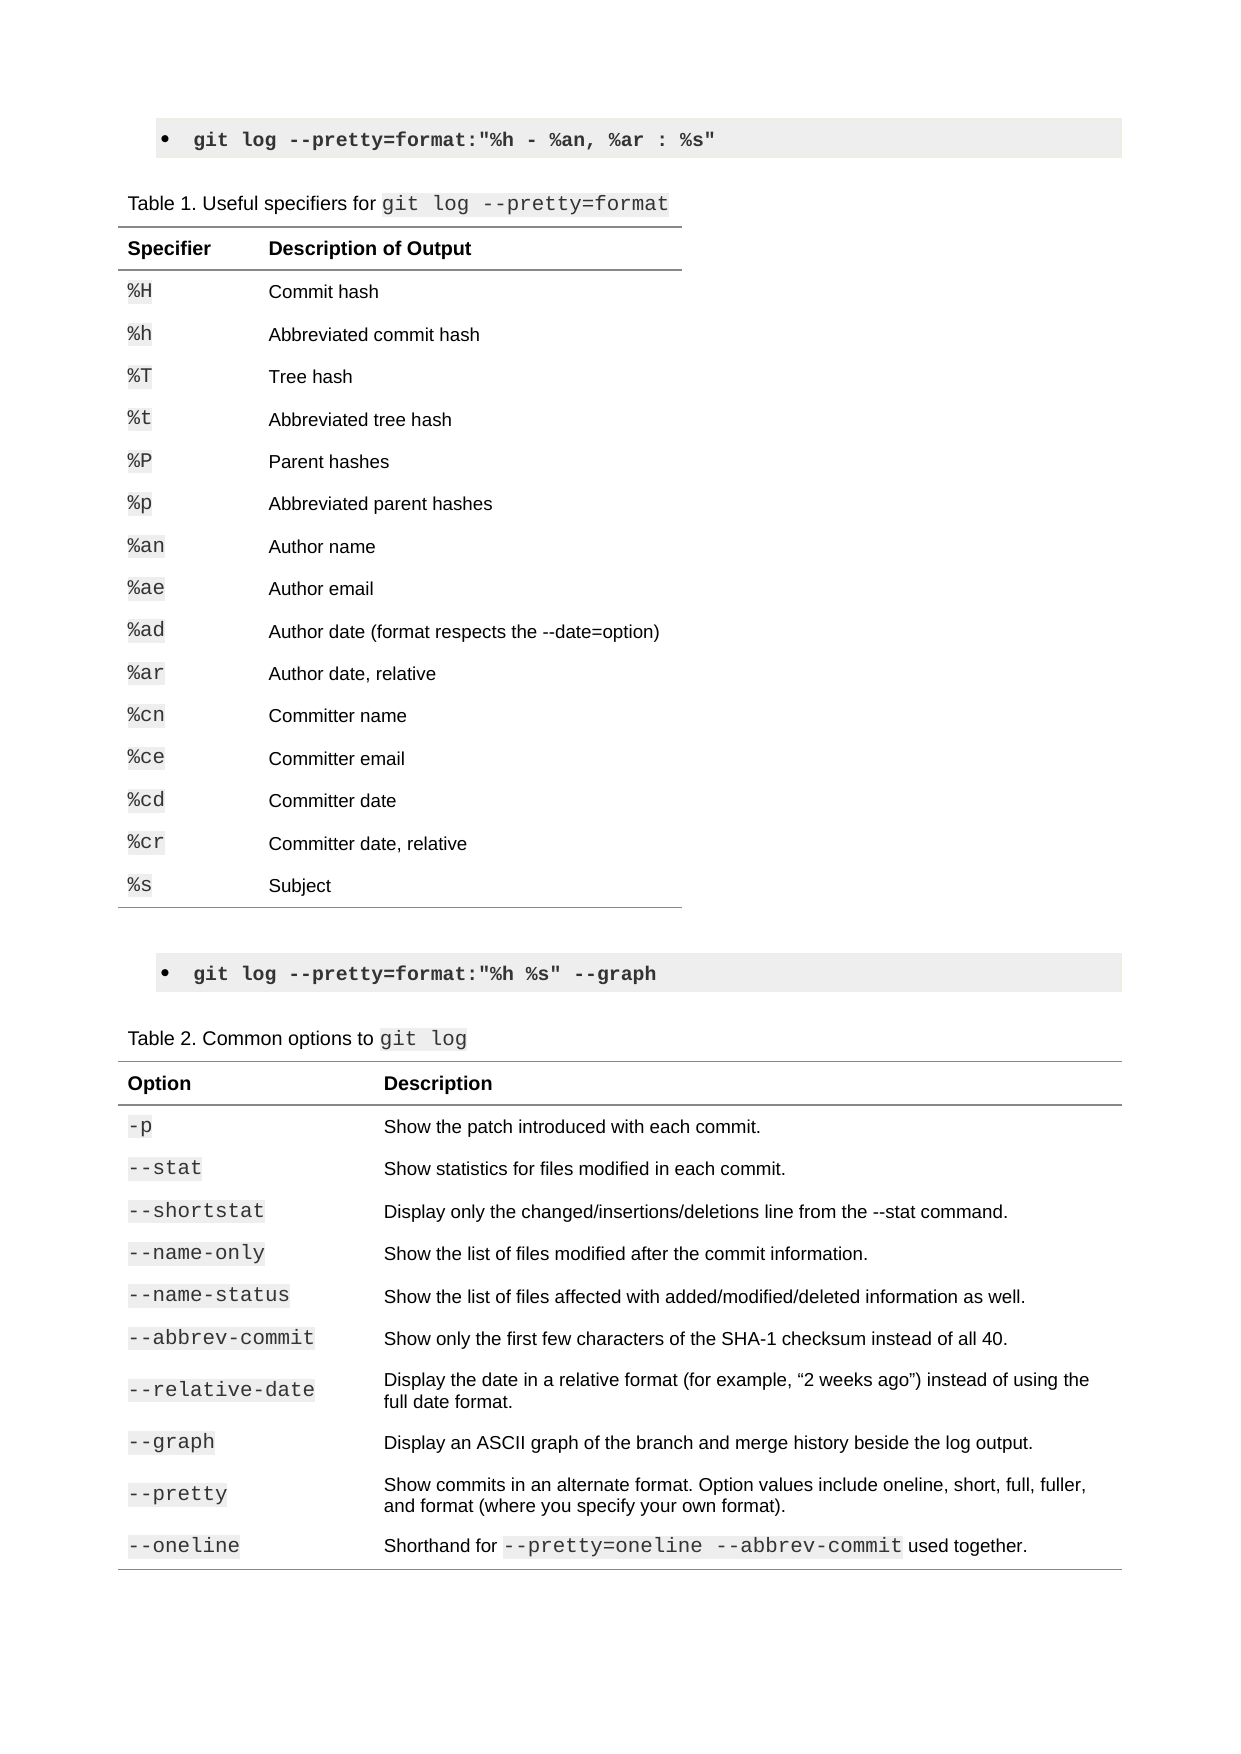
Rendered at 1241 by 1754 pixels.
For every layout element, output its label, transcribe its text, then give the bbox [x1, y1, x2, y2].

table_cell Commit hash [259, 271, 682, 313]
table_cell Show the list of files modified after the commit information. [374, 1233, 1122, 1275]
table_cell Show only the first few characters of the SHA-1 checksum instead of all 40. [374, 1318, 1122, 1360]
table_cell %an [118, 525, 259, 568]
table_cell Option [118, 1062, 374, 1104]
table_cell Description [374, 1062, 1122, 1104]
table_cell %h [118, 313, 259, 356]
list git log --pretty=format:"%h %s" --graph [157, 954, 1120, 991]
list git log --pretty=format:"%h - %an, %ar : %s" [157, 120, 1120, 156]
table_cell %ae [118, 568, 259, 610]
table_cell --pretty [118, 1464, 374, 1526]
table_cell %cr [118, 822, 259, 864]
table_cell Author name [259, 525, 682, 568]
table_cell %cd [118, 780, 259, 822]
table_cell Committer name [259, 695, 682, 737]
table_cell %T [118, 356, 259, 398]
table_cell Committer email [259, 737, 682, 779]
table_cell Show the patch introduced with each commit. [374, 1106, 1122, 1148]
table_cell %H [118, 271, 259, 313]
table_cell --relative-date [118, 1360, 374, 1422]
table_cell Show the list of files affected with added/modified/deleted information as well. [374, 1275, 1122, 1317]
table_cell Description of Output [259, 228, 682, 269]
table_cell Author date (format respects the --date=option) [259, 610, 682, 652]
table_cell Shorthand for --pretty=oneline --abbrev-commit used together. [374, 1526, 1122, 1568]
table_cell Author date, relative [259, 653, 682, 695]
table_cell Abbreviated commit hash [259, 313, 682, 356]
table_cell Specifier [118, 228, 259, 269]
table_cell --abbrev-commit [118, 1318, 374, 1360]
table_cell Display the date in a relative format (for example, “2 weeks ago”) instead of using the full date format. [374, 1360, 1122, 1422]
table_cell Tree hash [259, 356, 682, 398]
table_cell --shortstat [118, 1190, 374, 1233]
table_cell %P [118, 440, 259, 483]
table_cell Subject [259, 864, 682, 907]
table_cell --oneline [118, 1526, 374, 1568]
table_cell Show statistics for files modified in each commit. [374, 1148, 1122, 1190]
table_cell Show commits in an alternate format. Option values include oneline, short, full, fuller, and format (where you specify your own format). [374, 1464, 1122, 1526]
table_cell Committer date, relative [259, 822, 682, 864]
table_cell Committer date [259, 780, 682, 822]
table_cell --graph [118, 1422, 374, 1464]
table_cell %s [118, 864, 259, 907]
table_header Table 2. Common options to git log [118, 1017, 1122, 1061]
table_cell --name-only [118, 1233, 374, 1275]
table_cell Display only the changed/insertions/deletions line from the --stat command. [374, 1190, 1122, 1233]
table_cell Author email [259, 568, 682, 610]
table_cell %cn [118, 695, 259, 737]
table_cell Abbreviated parent hashes [259, 483, 682, 525]
table_cell %ce [118, 737, 259, 779]
table_cell -p [118, 1106, 374, 1148]
table_cell --name-status [118, 1275, 374, 1317]
table_cell Abbreviated tree hash [259, 398, 682, 440]
table_header Table 1. Useful specifiers for git log --pretty=format [118, 183, 682, 226]
table_cell %ar [118, 653, 259, 695]
table_cell %ad [118, 610, 259, 652]
table_cell Parent hashes [259, 440, 682, 483]
table_cell --stat [118, 1148, 374, 1190]
table_cell %p [118, 483, 259, 525]
table_cell Display an ASCII graph of the branch and merge history beside the log output. [374, 1422, 1122, 1464]
table_cell %t [118, 398, 259, 440]
